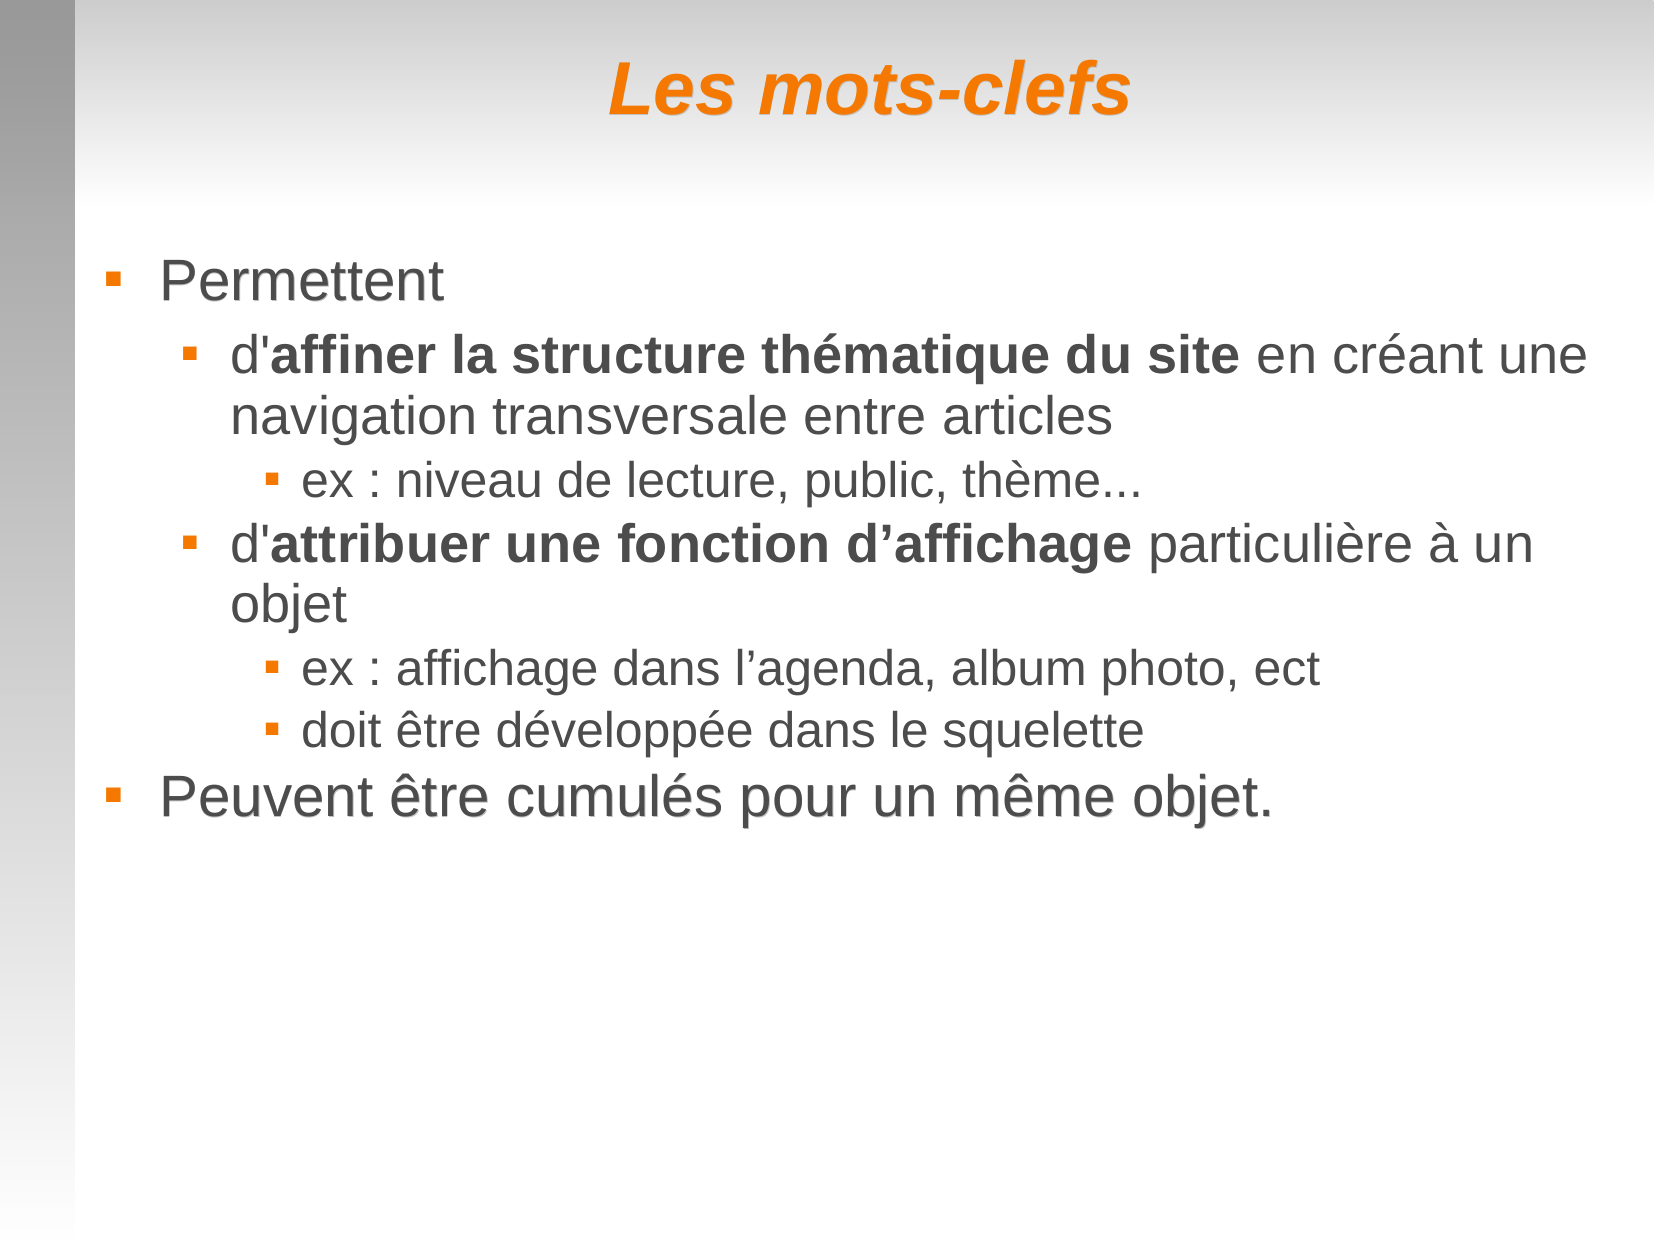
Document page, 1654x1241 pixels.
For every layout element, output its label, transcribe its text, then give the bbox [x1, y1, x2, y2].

title Les mots-clefs [88, 0, 1654, 178]
list Permettent d'affiner la structure thématique du site en créant une navigation transversale entre articles ex : niveau de lecture, public, thème... d'attribuer une fonction d’affichage particulière à un objet ex : affichage dans l’agenda, album photo, ect doit être développée dans le squelette Peuvent être cumulés pour un même objet. [88, 248, 1625, 1067]
